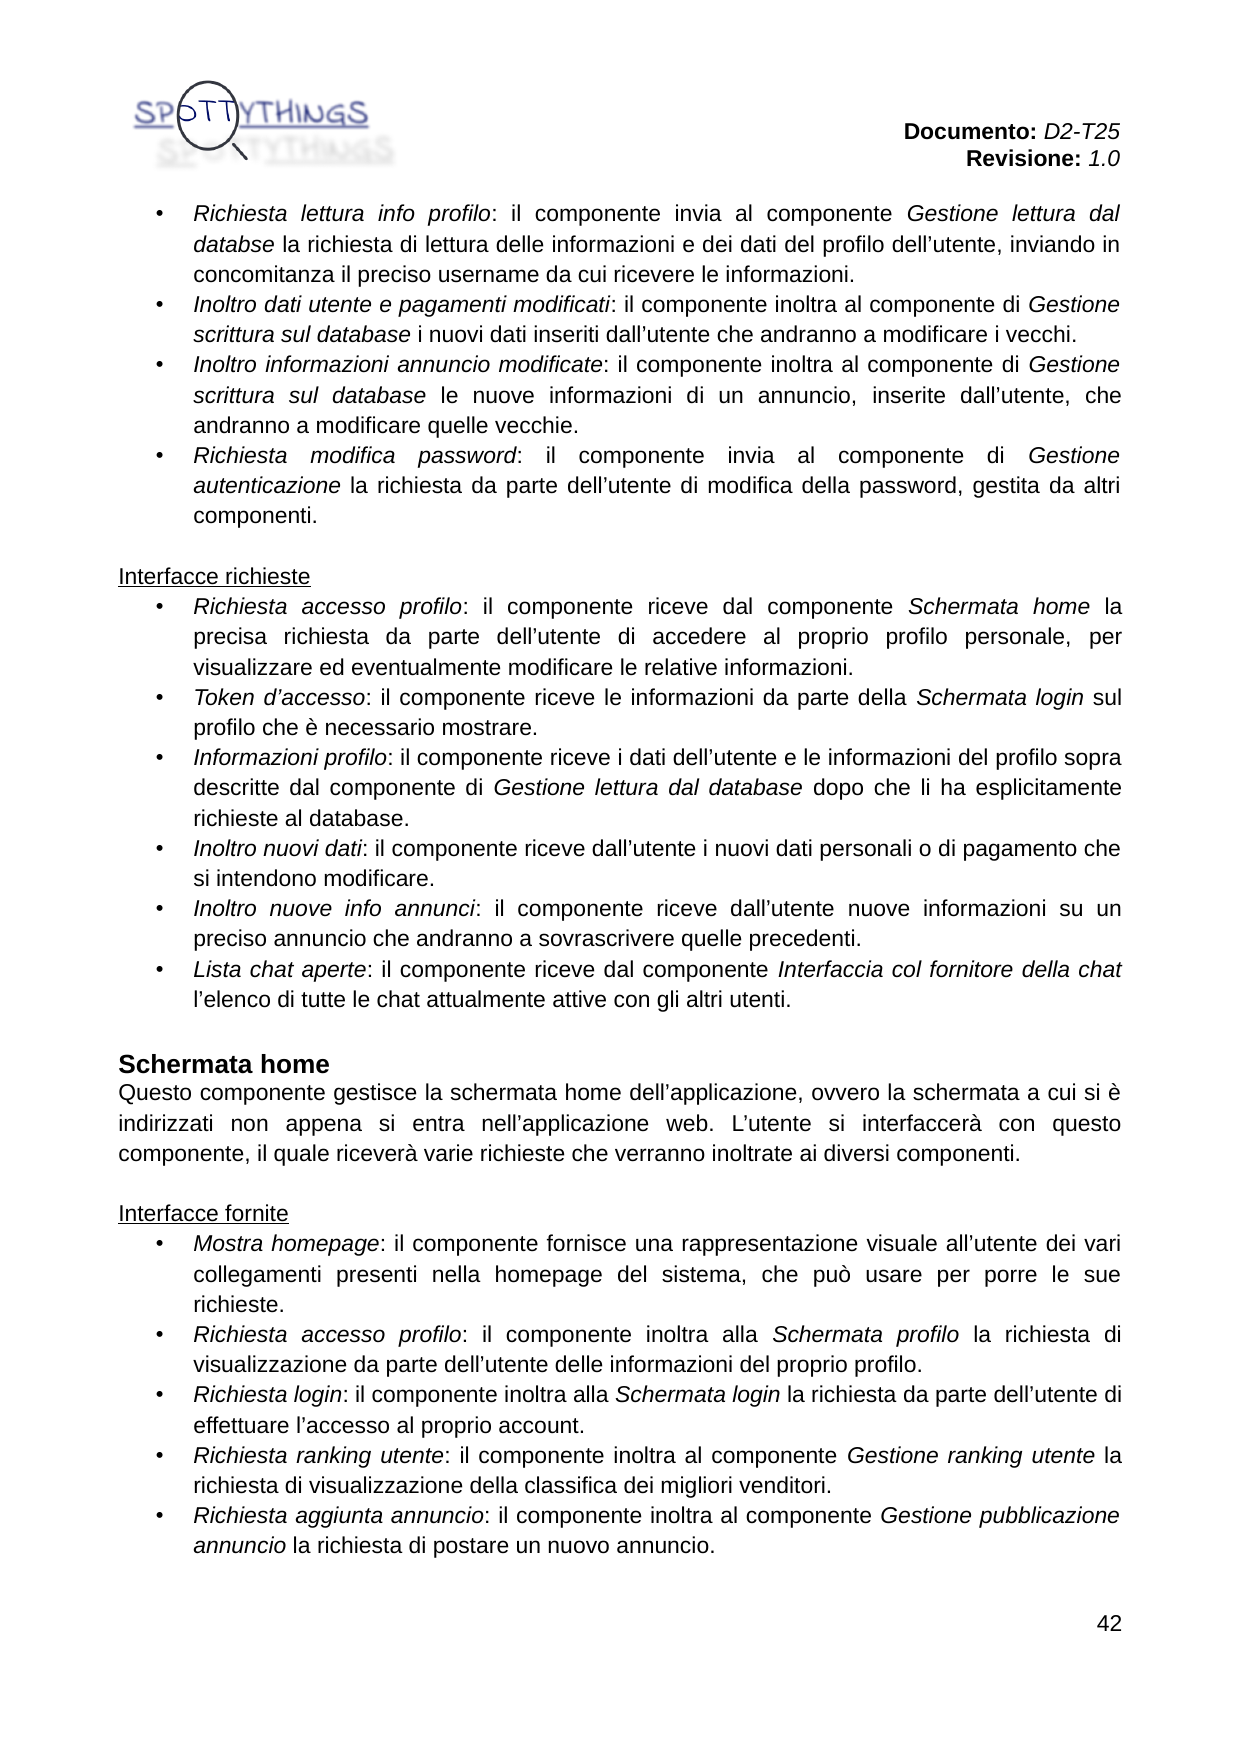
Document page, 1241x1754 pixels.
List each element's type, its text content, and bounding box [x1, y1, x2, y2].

list Inoltro nuove info annunci: il componente riceve dall’utente nuove informazioni su un preciso annuncio che andranno a sovrascrivere quelle precedenti. [156, 895, 1122, 952]
text Interfacce fornite [118, 1200, 1122, 1226]
list Inoltro dati utente e pagamenti modificati: il componente inoltra al componente di Gestione scrittura sul database i nuovi dati inseriti dall’utente che andranno a modificare i vecchi. [156, 291, 1122, 347]
list Inoltro nuovi dati: il componente riceve dall’utente i nuovi dati personali o di pagamento che si intendono modificare. [156, 835, 1122, 891]
list Richiesta accesso profilo: il componente inoltra alla Schermata profilo la richiesta di visualizzazione da parte dell’utente delle informazioni del proprio profilo. [156, 1321, 1122, 1377]
list Richiesta ranking utente: il componente inoltra al componente Gestione ranking utente la richiesta di visualizzazione della classifica dei migliori venditori. [156, 1442, 1122, 1498]
list Token d’accesso: il componente riceve le informazioni da parte della Schermata login sul profilo che è necessario mostrare. [156, 684, 1122, 740]
list Mostra homepage: il componente fornisce una rappresentazione visuale all’utente dei vari collegamenti presenti nella homepage del sistema, che può usare per porre le sue richieste. [156, 1230, 1122, 1317]
list Richiesta lettura info profilo: il componente invia al componente Gestione lettura dal databse la richiesta di lettura delle informazioni e dei dati del profilo dell’utente, inviando in concomitanza il preciso username da cui ricevere le informazioni. [156, 200, 1122, 287]
list Lista chat aperte: il componente riceve dal componente Interfaccia col fornitore della chat l’elenco di tutte le chat attualmente attive con gli altri utenti. [156, 956, 1122, 1012]
subtitle Schermata home [118, 1049, 1122, 1079]
list Inoltro informazioni annuncio modificate: il componente inoltra al componente di Gestione scrittura sul database le nuove informazioni di un annuncio, inserite dall’utente, che andranno a modificare quelle vecchie. [156, 351, 1122, 438]
text Interfacce richieste [118, 563, 1122, 589]
text Questo componente gestisce la schermata home dell’applicazione, ovvero la schermata a cui si è indirizzati non appena si entra nell’applicazione web. L’utente si interfaccerà con questo componente, il quale riceverà varie richieste che verranno inoltrate ai diversi componenti. [118, 1079, 1122, 1166]
picture [123, 73, 399, 187]
list Richiesta aggiunta annuncio: il componente inoltra al componente Gestione pubblicazione annuncio la richiesta di postare un nuovo annuncio. [156, 1502, 1122, 1559]
list Informazioni profilo: il componente riceve i dati dell’utente e le informazioni del profilo sopra descritte dal componente di Gestione lettura dal database dopo che li ha esplicitamente richieste al database. [156, 744, 1122, 831]
list Richiesta login: il componente inoltra alla Schermata login la richiesta da parte dell’utente di effettuare l’accesso al proprio account. [156, 1381, 1122, 1438]
list Richiesta modifica password: il componente invia al componente di Gestione autenticazione la richiesta da parte dell’utente di modifica della password, gestita da altri componenti. [156, 442, 1122, 529]
list Richiesta accesso profilo: il componente riceve dal componente Schermata home la precisa richiesta da parte dell’utente di accedere al proprio profilo personale, per visualizzare ed eventualmente modificare le relative informazioni. [156, 593, 1122, 680]
